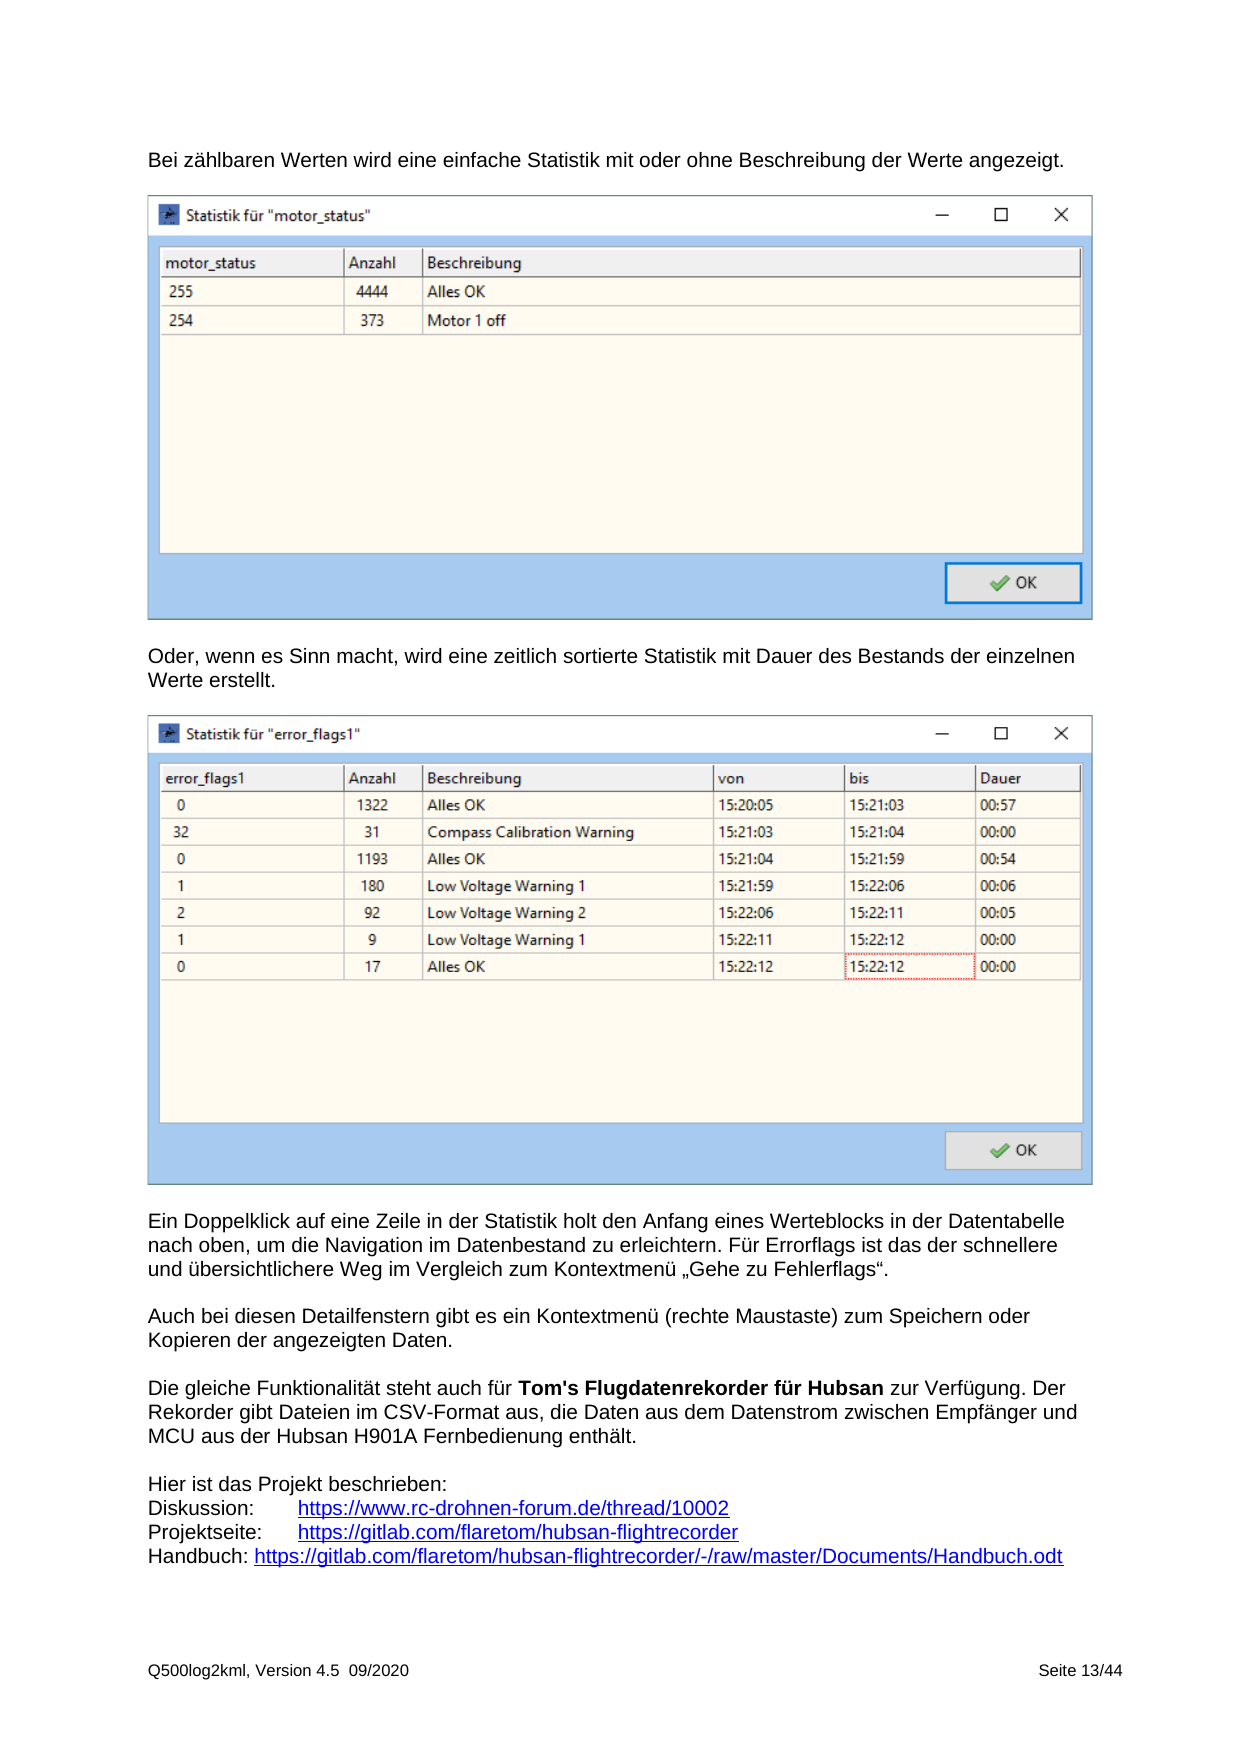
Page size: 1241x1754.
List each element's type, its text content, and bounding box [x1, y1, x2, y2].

text Auch bei diesen Detailfenstern gibt es ein Kontextmenü (rechte Maustaste) zum Speichern oder Kopieren der angezeigten Daten. [148, 1304, 1093, 1352]
text Handbuch: https://gitlab.com/flaretom/hubsan-flightrecorder/-/raw/master/Documents/Handbuch.odt [148, 1544, 1093, 1568]
text Die gleiche Funktionalität steht auch für Tom's Flugdatenrekorder für Hubsan zur Verfügung. Der Rekorder gibt Dateien im CSV-Format aus, die Daten aus dem Datenstrom zwischen Empfänger und MCU aus der Hubsan H901A Fernbedienung enthält. [148, 1376, 1093, 1448]
text Bei zählbaren Werten wird eine einfache Statistik mit oder ohne Beschreibung der Werte angezeigt. [148, 148, 1093, 172]
text Diskussion: https://www.rc-drohnen-forum.de/thread/10002 [148, 1496, 1093, 1520]
picture [147, 715, 1093, 1185]
picture [147, 195, 1093, 620]
text Hier ist das Projekt beschrieben: [148, 1472, 1093, 1496]
text Projektseite: https://gitlab.com/flaretom/hubsan-flightrecorder [148, 1520, 1093, 1544]
text Ein Doppelklick auf eine Zeile in der Statistik holt den Anfang eines Werteblocks in der Datentabelle nach oben, um die Navigation im Datenbestand zu erleichtern. Für Errorflags ist das der schnellere und übersichtlichere Weg im Vergleich zum Kontextmenü „Gehe zu Fehlerflags“. [148, 1208, 1093, 1280]
text Oder, wenn es Sinn macht, wird eine zeitlich sortierte Statistik mit Dauer des Bestands der einzelnen Werte erstellt. [148, 643, 1093, 691]
